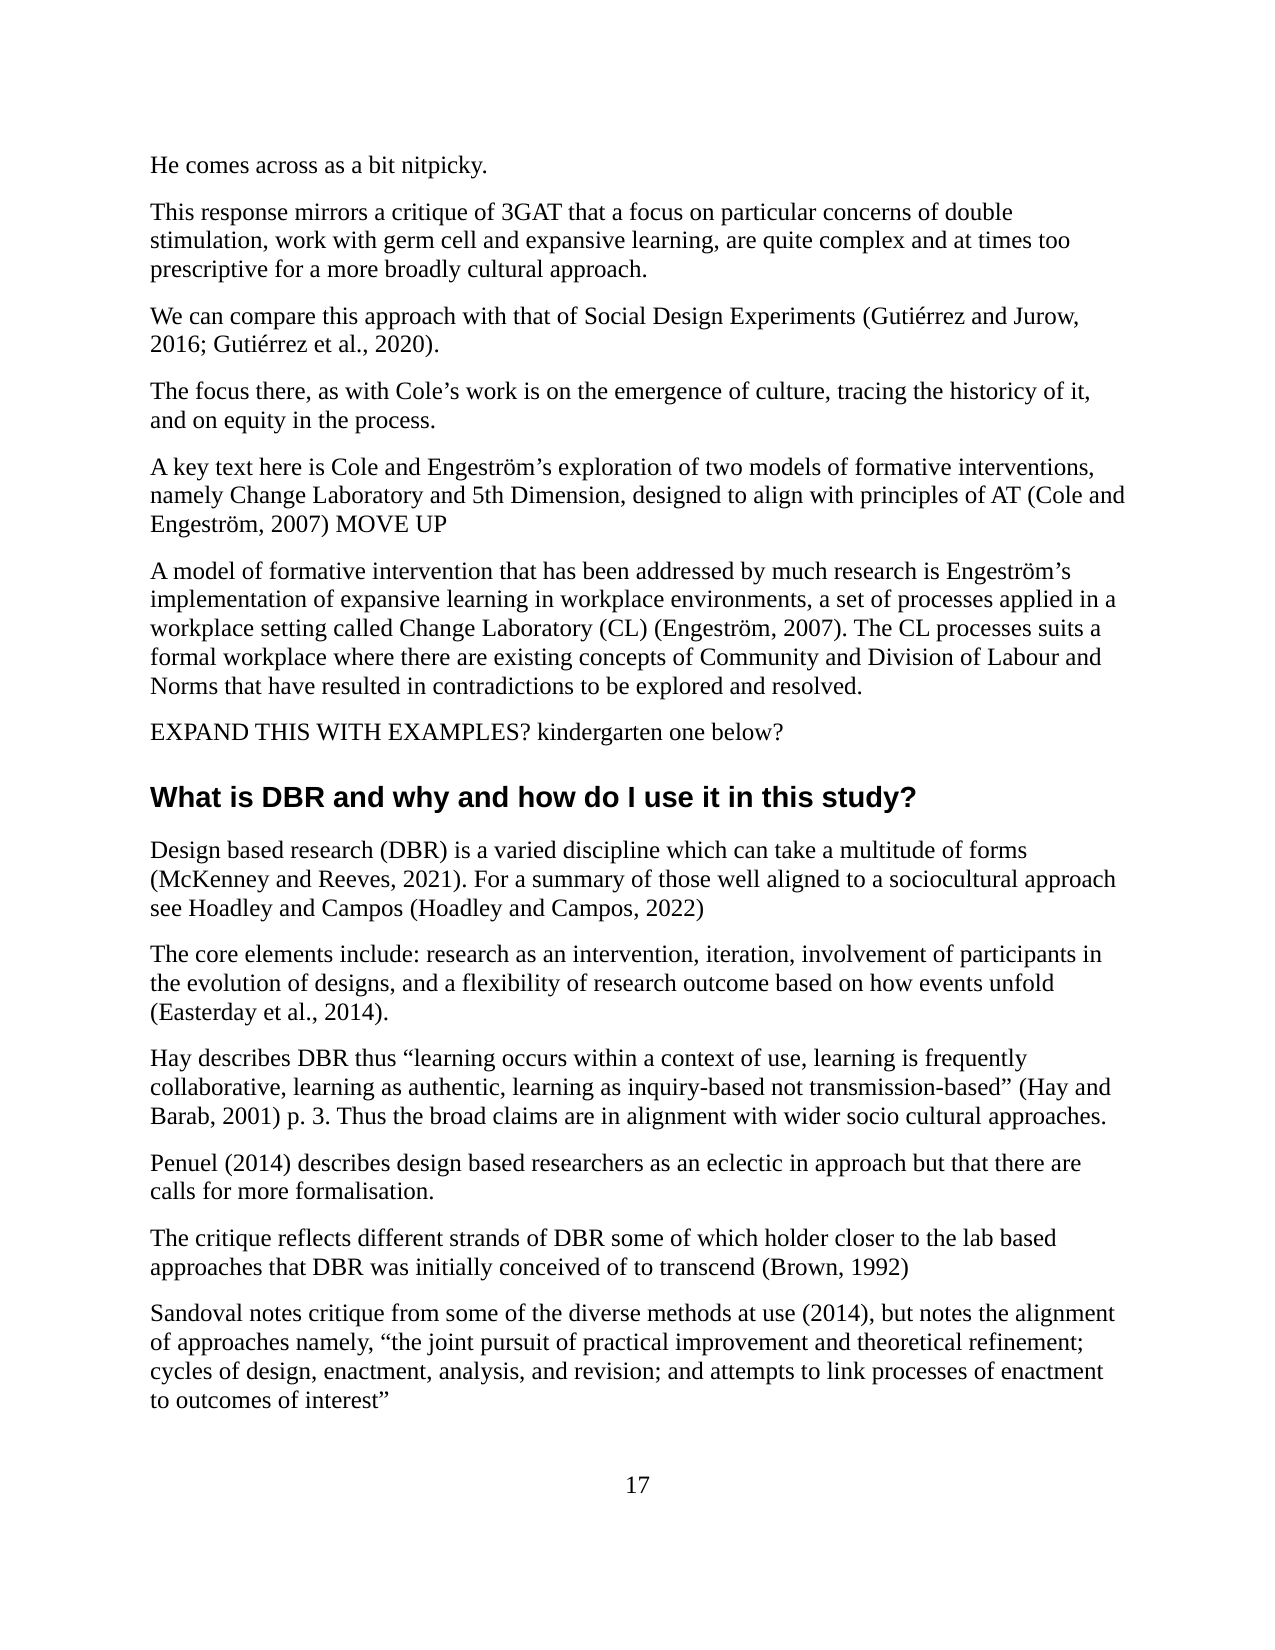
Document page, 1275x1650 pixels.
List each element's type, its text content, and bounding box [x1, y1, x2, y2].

text The critique reflects different strands of DBR some of which holder closer to the lab based approaches that DBR was initially conceived of to transcend (Brown, 1992) [150, 1223, 1125, 1281]
text Penuel (2014) describes design based researchers as an eclectic in approach but that there are calls for more formalisation. [150, 1148, 1125, 1205]
text Hay describes DBR thus “learning occurs within a context of use, learning is frequently collaborative, learning as authentic, learning as inquiry-based not transmission-based” (Hay and Barab, 2001) p. 3. Thus the broad claims are in alignment with wider socio cultural approaches. [150, 1043, 1125, 1130]
text The core elements include: research as an intervention, iteration, involvement of participants in the evolution of designs, and a flexibility of research outcome based on how events unfold (Easterday et al., 2014). [150, 939, 1125, 1026]
text He comes across as a bit nitpicky. [150, 150, 1125, 179]
text EXPAND THIS WITH EXAMPLES? kindergarten one below? [150, 717, 1125, 746]
text A key text here is Cole and Engeström’s exploration of two models of formative interventions, namely Change Laboratory and 5th Dimension, designed to align with principles of AT (Cole and Engeström, 2007) MOVE UP [150, 452, 1125, 538]
text Design based research (DBR) is a varied discipline which can take a multitude of forms (McKenney and Reeves, 2021). For a summary of those well aligned to a sociocultural approach see Hoadley and Campos (Hoadley and Campos, 2022) [150, 835, 1125, 921]
text Sandoval notes critique from some of the diverse methods at use (2014), but notes the alignment of approaches namely, “the joint pursuit of practical improvement and theoretical refinement; cycles of design, enactment, analysis, and revision; and attempts to link processes of enactment to outcomes of interest” [150, 1298, 1125, 1413]
text The focus there, as with Cole’s work is on the emergence of culture, tracing the historicy of it, and on equity in the process. [150, 376, 1125, 434]
subtitle What is DBR and why and how do I use it in this study? [150, 780, 1125, 814]
text We can compare this approach with that of Social Design Experiments (Gutiérrez and Jurow, 2016; Gutiérrez et al., 2020). [150, 301, 1125, 358]
text A model of formative intervention that has been addressed by much research is Engeström’s implementation of expansive learning in workplace environments, a set of processes applied in a workplace setting called Change Laboratory (CL) (Engeström, 2007). The CL processes suits a formal workplace where there are existing concepts of Community and Division of Labour and Norms that have resulted in contradictions to be explored and resolved. [150, 556, 1125, 699]
text This response mirrors a critique of 3GAT that a focus on particular concerns of double stimulation, work with germ cell and expansive learning, are quite complex and at times too prescriptive for a more broadly cultural approach. [150, 197, 1125, 283]
